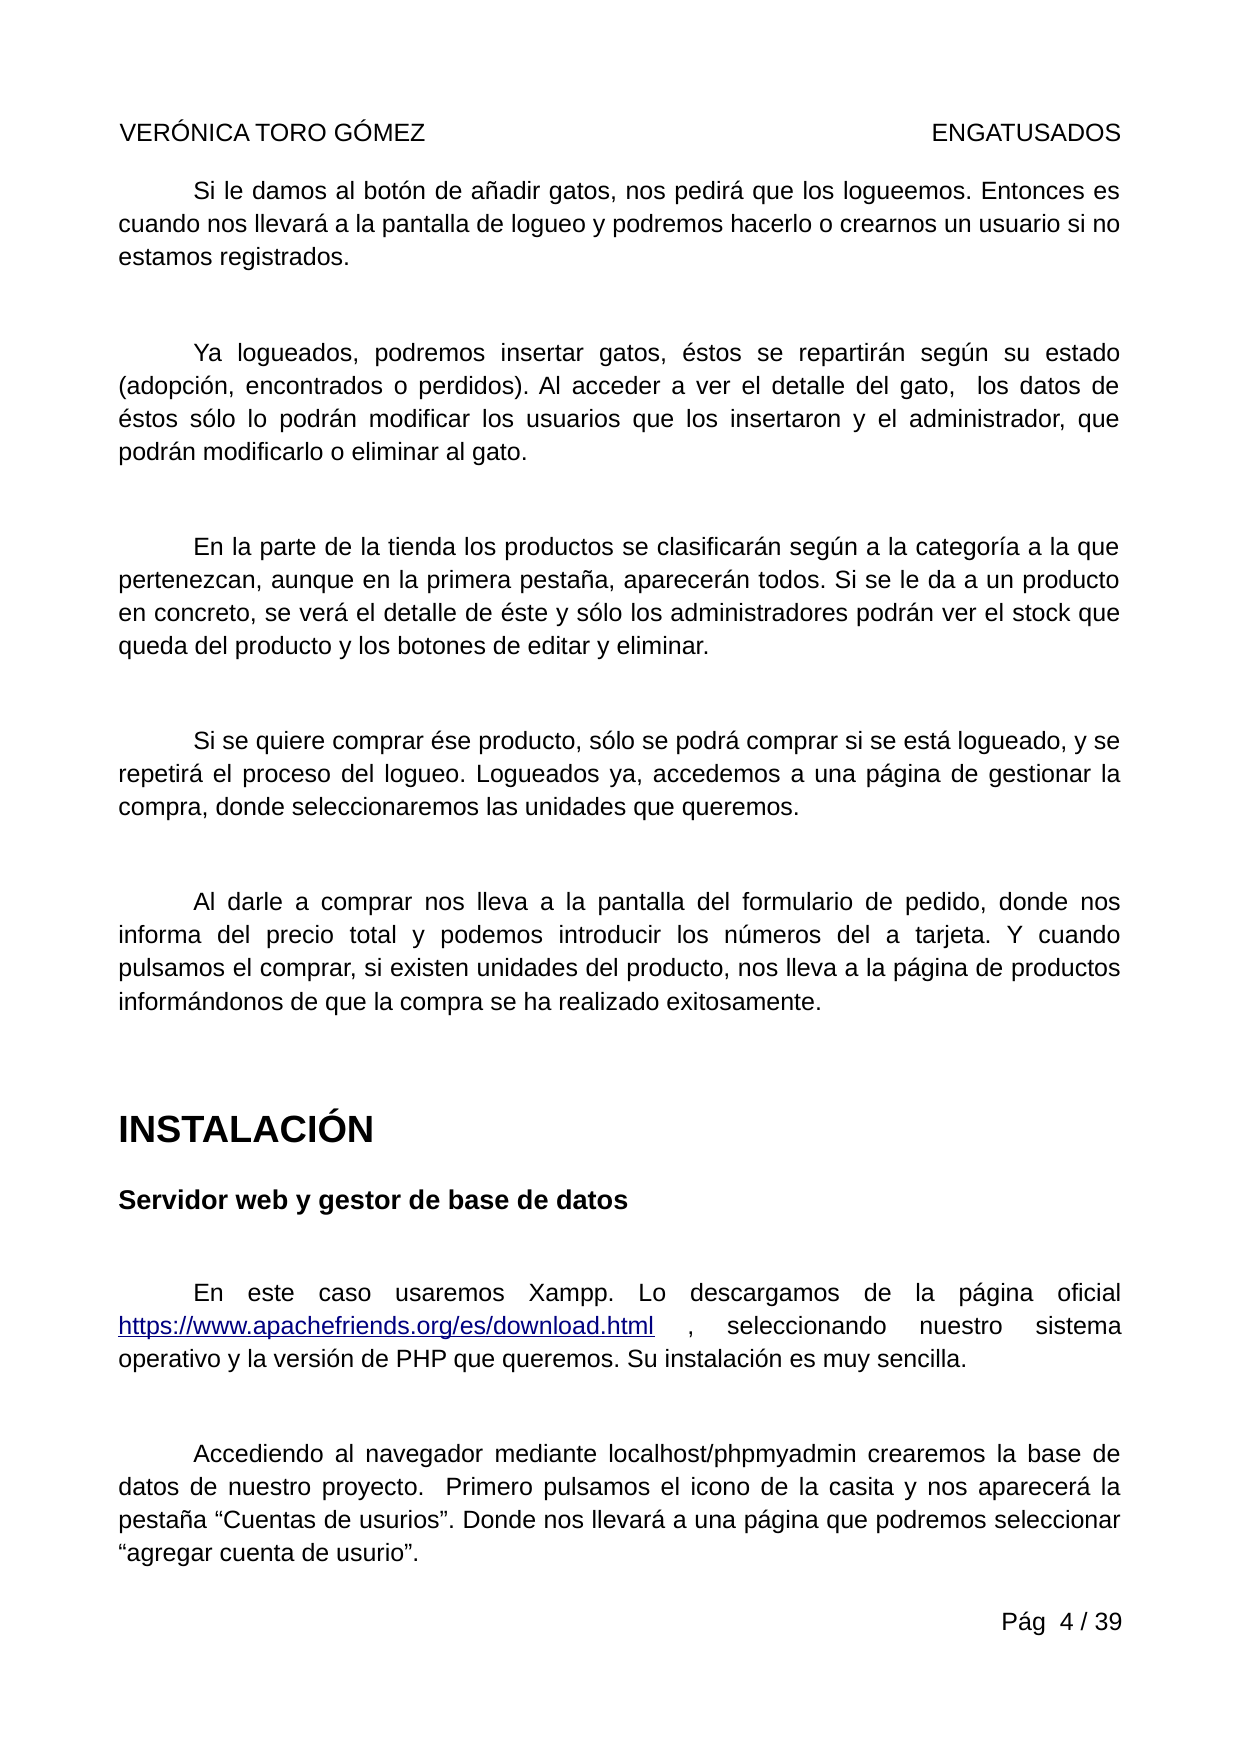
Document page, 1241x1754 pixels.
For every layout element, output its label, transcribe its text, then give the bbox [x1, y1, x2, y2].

subtitle INSTALACIÓN [118, 1107, 1122, 1150]
text Accediendo al navegador mediante localhost/phpmyadmin crearemos la base de datos de nuestro proyecto. Primero pulsamos el icono de la casita y nos aparecerá la pestaña “Cuentas de usurios”. Donde nos llevará a una página que podremos seleccionar “agregar cuenta de usurio”. [118, 1439, 1122, 1567]
text Al darle a comprar nos lleva a la pantalla del formulario de pedido, donde nos informa del precio total y podemos introducir los números del a tarjeta. Y cuando pulsamos el comprar, si existen unidades del producto, nos lleva a la página de productos informándonos de que la compra se ha realizado exitosamente. [118, 887, 1122, 1015]
text En este caso usaremos Xampp. Lo descargamos de la página oficial https://www.apachefriends.org/es/download.html , seleccionando nuestro sistema operativo y la versión de PHP que queremos. Su instalación es muy sencilla. [118, 1278, 1122, 1373]
text En la parte de la tienda los productos se clasificarán según a la categoría a la que pertenezcan, aunque en la primera pestaña, aparecerán todos. Si se le da a un producto en concreto, se verá el detalle de éste y sólo los administradores podrán ver el stock que queda del producto y los botones de editar y eliminar. [118, 532, 1122, 660]
text Si se quiere comprar ése producto, sólo se podrá comprar si se está logueado, y se repetirá el proceso del logueo. Logueados ya, accedemos a una página de gestionar la compra, donde seleccionaremos las unidades que queremos. [118, 726, 1122, 821]
subtitle Servidor web y gestor de base de datos [118, 1184, 1122, 1215]
text Si le damos al botón de añadir gatos, nos pedirá que los logueemos. Entonces es cuando nos llevará a la pantalla de logueo y podremos hacerlo o crearnos un usuario si no estamos registrados. [118, 176, 1122, 271]
text Ya logueados, podremos insertar gatos, éstos se repartirán según su estado (adopción, encontrados o perdidos). Al acceder a ver el detalle del gato, los datos de éstos sólo lo podrán modificar los usuarios que los insertaron y el administrador, que podrán modificarlo o eliminar al gato. [118, 338, 1122, 465]
